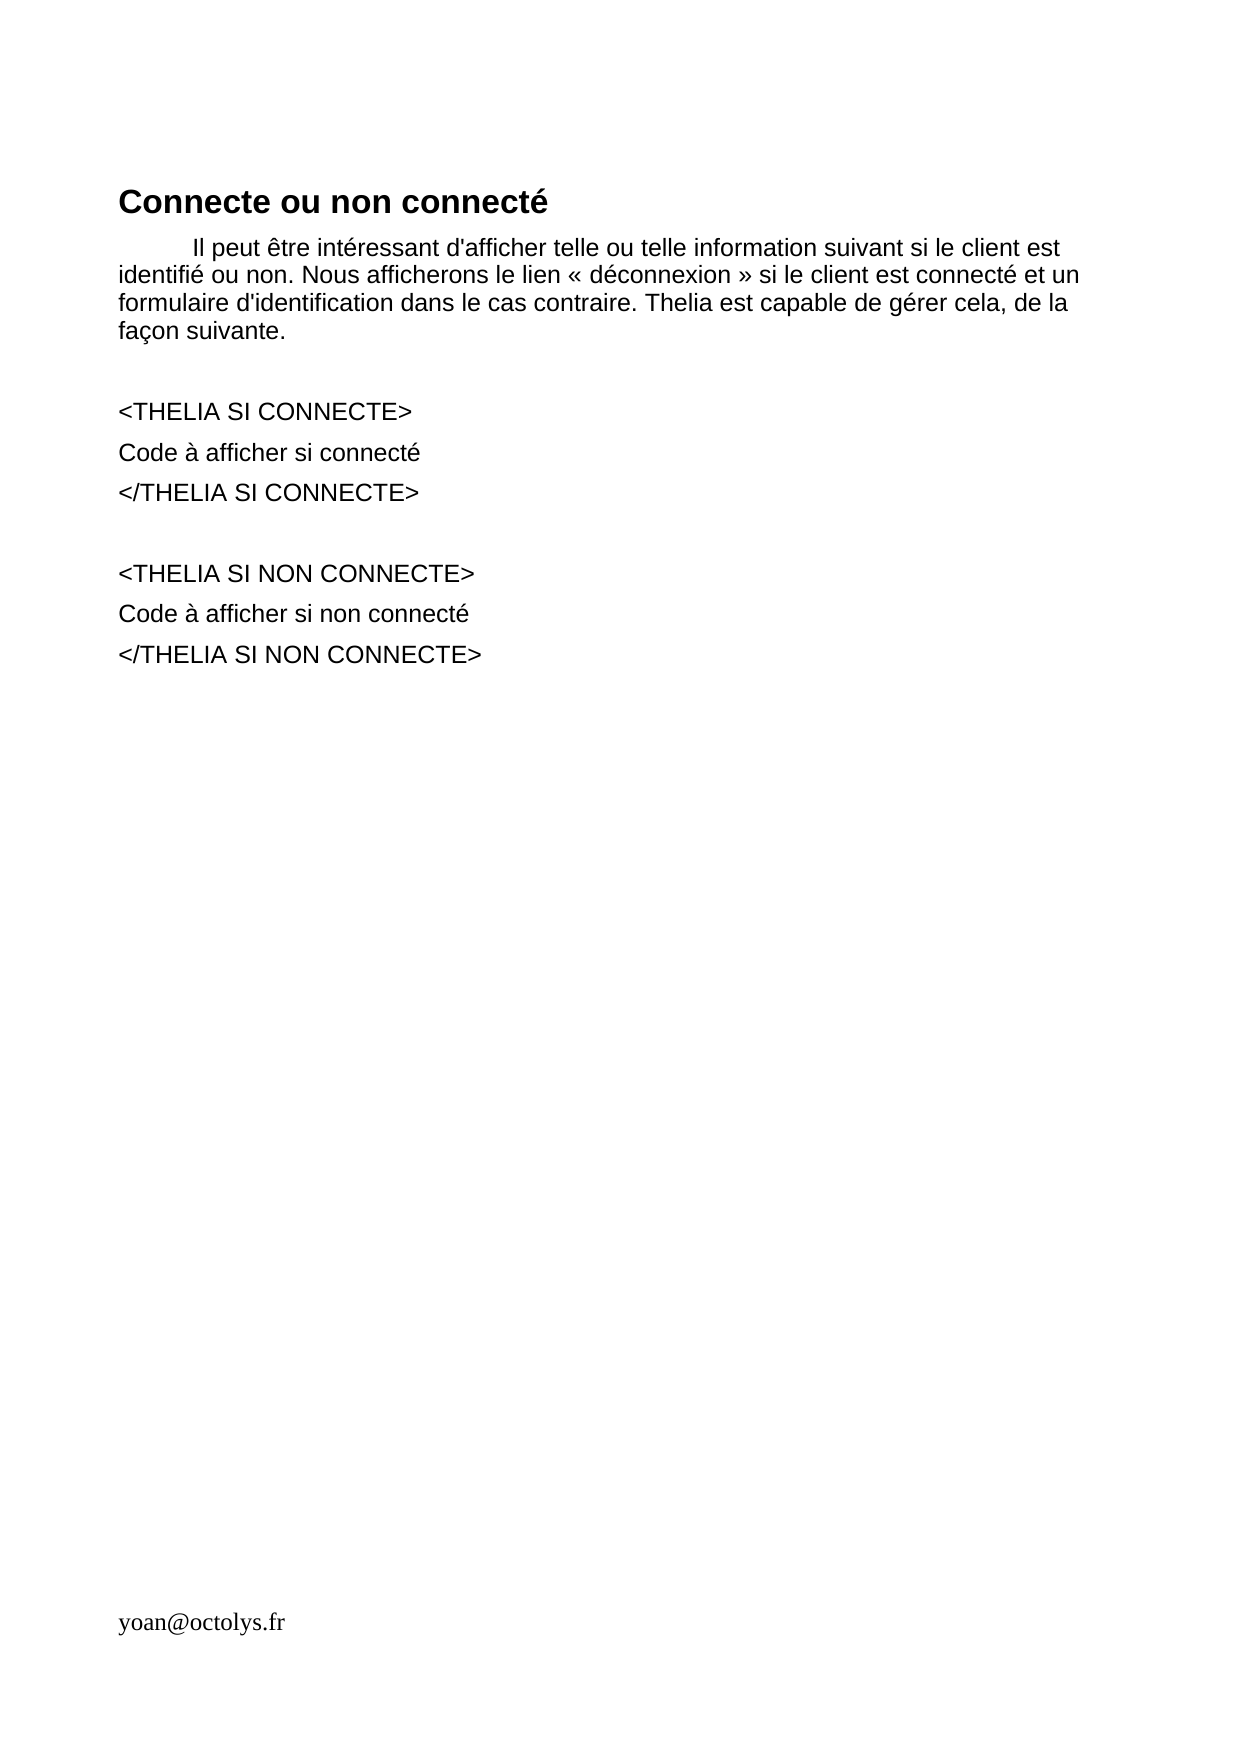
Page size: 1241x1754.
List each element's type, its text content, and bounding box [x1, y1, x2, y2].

subtitle Connecte ou non connecté [118, 183, 1122, 221]
text Il peut être intéressant d'afficher telle ou telle information suivant si le client est identifié ou non. Nous afficherons le lien « déconnexion » si le client est connecté et un formulaire d'identification dans le cas contraire. Thelia est capable de gérer cela, de la façon suivante. [118, 233, 1122, 345]
text </THELIA SI CONNECTE> [118, 479, 1122, 507]
text </THELIA SI NON CONNECTE> [118, 640, 1122, 668]
text Code à afficher si connecté [118, 438, 1122, 466]
text <THELIA SI NON CONNECTE> [118, 559, 1122, 587]
text Code à afficher si non connecté [118, 600, 1122, 628]
text <THELIA SI CONNECTE> [118, 398, 1122, 426]
